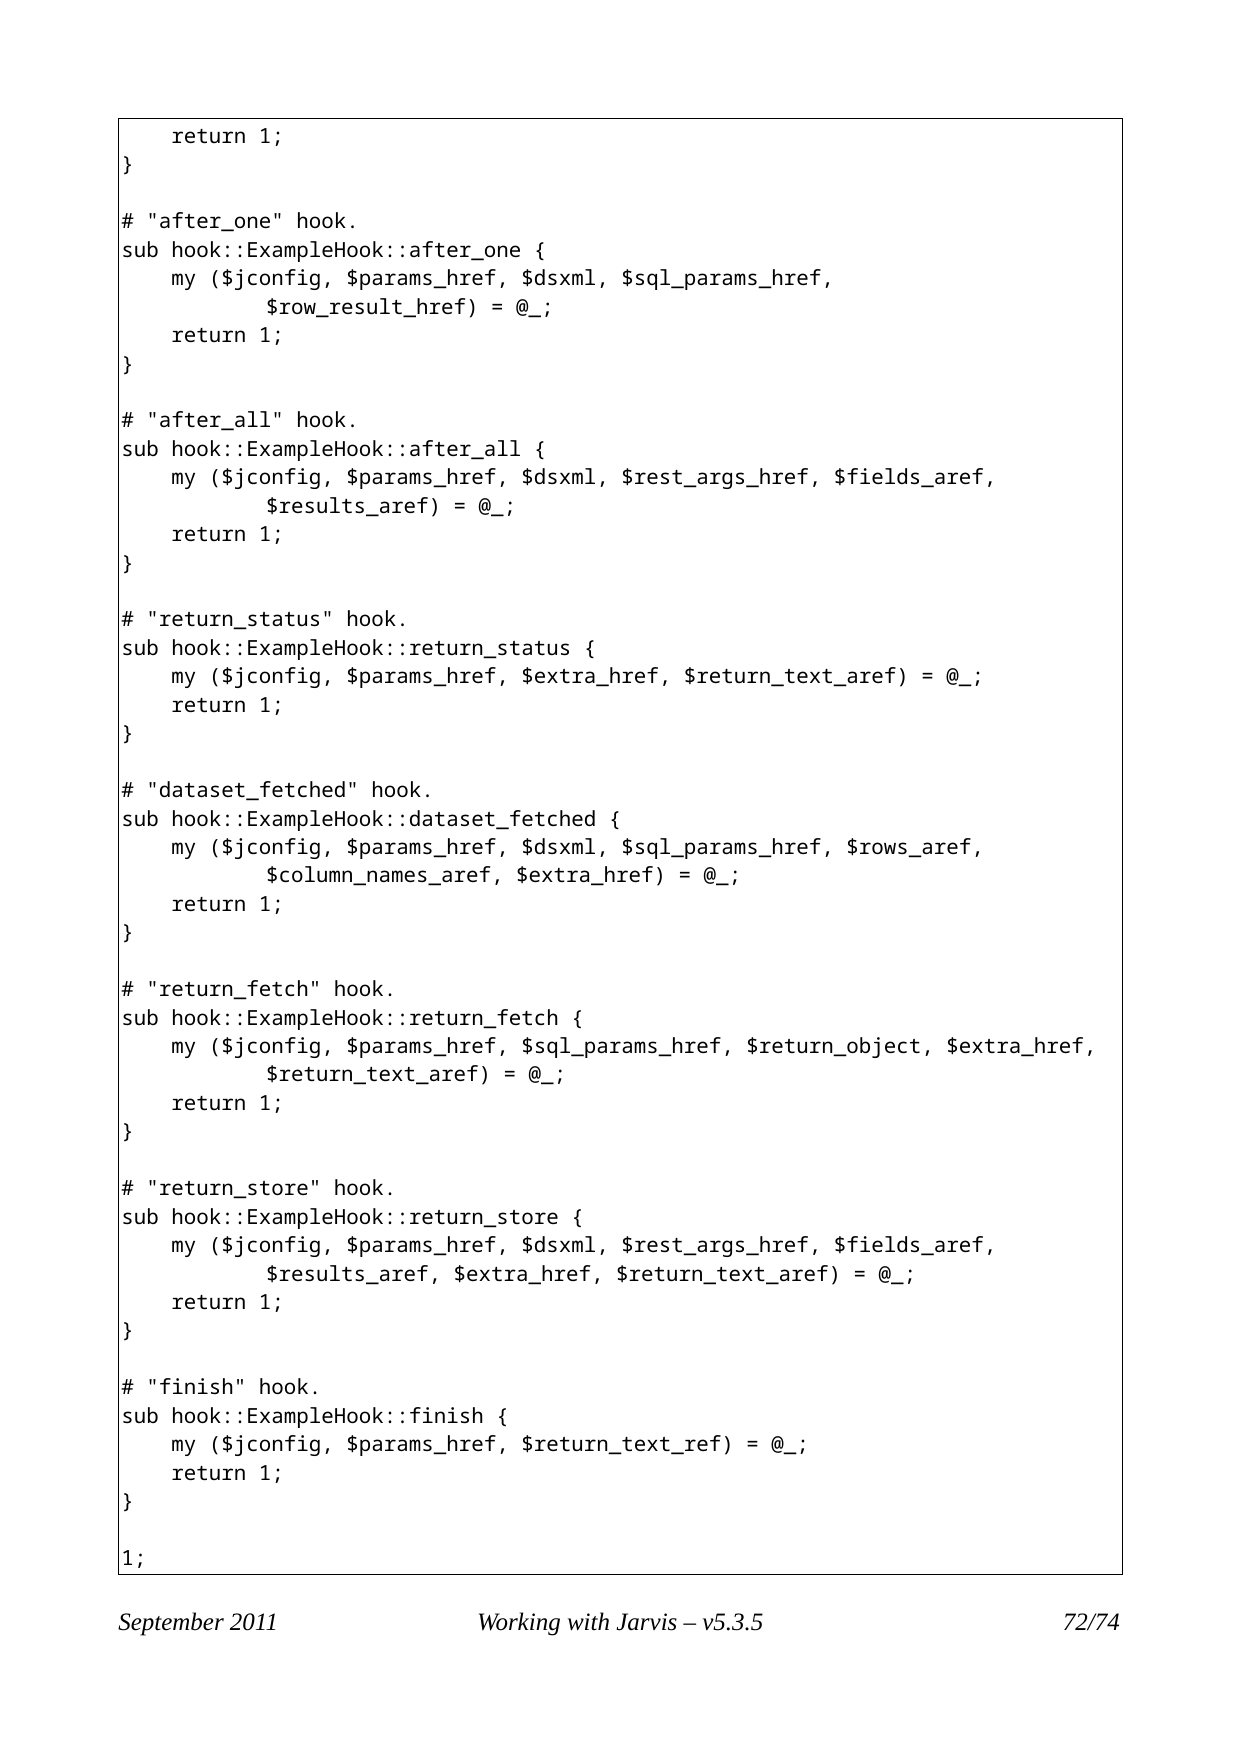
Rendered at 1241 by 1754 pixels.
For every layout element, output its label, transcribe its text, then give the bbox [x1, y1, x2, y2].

text sub hook::ExampleHook::return_store { [119, 1199, 1122, 1227]
text } [119, 1312, 1122, 1344]
text } [119, 346, 1122, 377]
text sub hook::ExampleHook::after_all { [119, 431, 1122, 459]
text my ($jconfig, $params_href, $extra_href, $return_text_aref) = @_; [119, 658, 1122, 687]
text 1; [119, 1540, 1122, 1574]
text sub hook::ExampleHook::return_status { [119, 630, 1122, 658]
text return 1; [119, 317, 1122, 346]
text # "dataset_fetched" hook. [119, 772, 1122, 801]
text } [119, 1113, 1122, 1145]
text sub hook::ExampleHook::return_fetch { [119, 1000, 1122, 1028]
text # "return_store" hook. [119, 1170, 1122, 1199]
text sub hook::ExampleHook::after_one { [119, 232, 1122, 260]
text my ($jconfig, $params_href, $dsxml, $rest_args_href, $fields_aref, $results_aref, $extra_href, $return_text_aref) = @_; [119, 1227, 1122, 1284]
text my ($jconfig, $params_href, $dsxml, $rest_args_href, $fields_aref, $results_aref) = @_; [119, 459, 1122, 516]
text return 1; [119, 687, 1122, 715]
text } [119, 1483, 1122, 1514]
text # "after_all" hook. [119, 402, 1122, 431]
text return 1; [119, 1284, 1122, 1312]
text } [119, 715, 1122, 747]
text } [119, 147, 1122, 178]
text my ($jconfig, $params_href, $sql_params_href, $return_object, $extra_href, $return_text_aref) = @_; [119, 1028, 1122, 1085]
text return 1; [119, 1085, 1122, 1113]
text } [119, 914, 1122, 946]
text return 1; [119, 516, 1122, 545]
text return 1; [119, 1455, 1122, 1483]
text } [119, 545, 1122, 576]
text # "finish" hook. [119, 1369, 1122, 1398]
text return 1; [119, 119, 1122, 147]
text # "after_one" hook. [119, 203, 1122, 232]
text # "return_fetch" hook. [119, 971, 1122, 1000]
text sub hook::ExampleHook::dataset_fetched { [119, 801, 1122, 829]
text sub hook::ExampleHook::finish { [119, 1398, 1122, 1426]
text my ($jconfig, $params_href, $dsxml, $sql_params_href, $row_result_href) = @_; [119, 260, 1122, 317]
text return 1; [119, 886, 1122, 914]
text my ($jconfig, $params_href, $dsxml, $sql_params_href, $rows_aref, $column_names_aref, $extra_href) = @_; [119, 829, 1122, 886]
text my ($jconfig, $params_href, $return_text_ref) = @_; [119, 1426, 1122, 1455]
text # "return_status" hook. [119, 602, 1122, 630]
